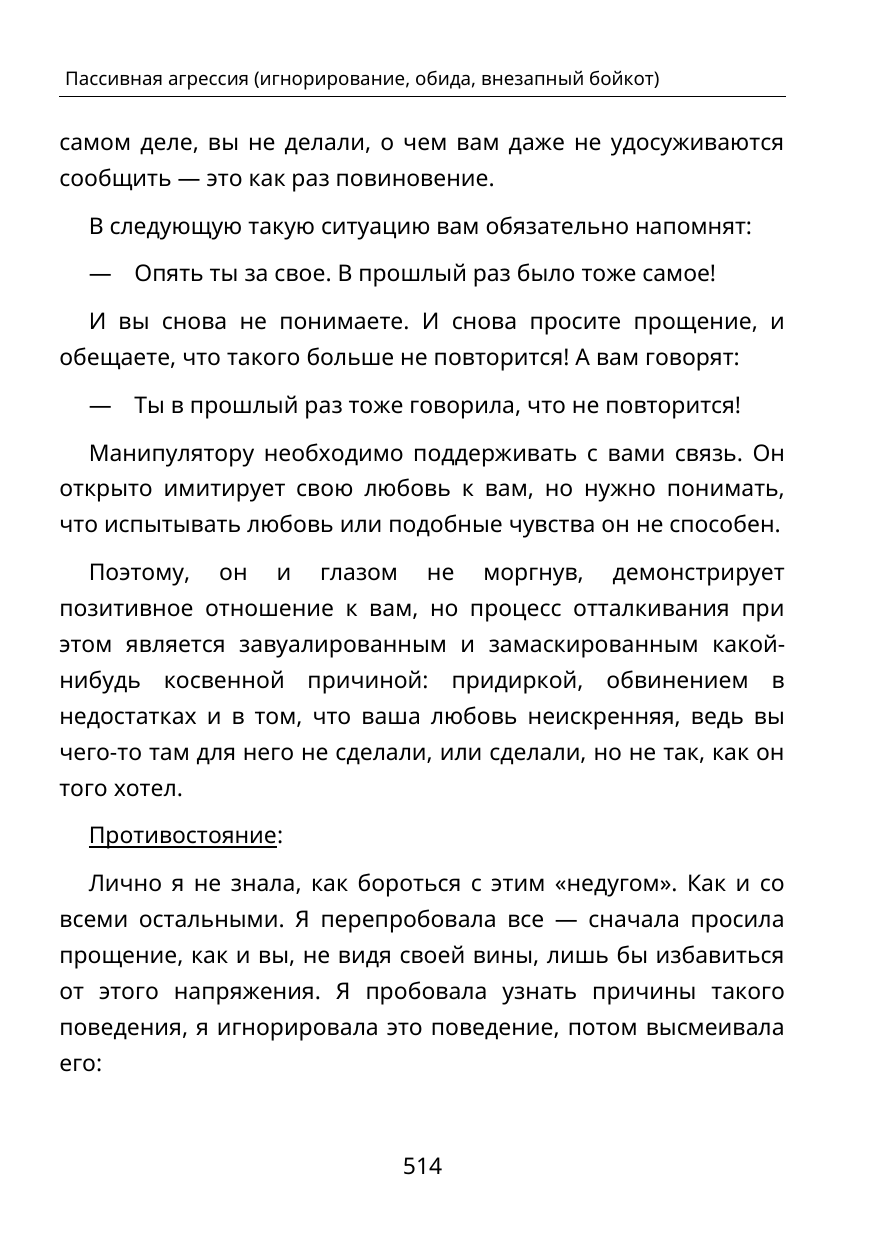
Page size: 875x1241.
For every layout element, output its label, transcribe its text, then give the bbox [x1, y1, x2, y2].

text И вы снова не понимаете. И снова просите прощение, и обещаете, что такого больше не повторится! А вам говорят: [59, 305, 786, 372]
text Противостояние: [59, 819, 786, 851]
text Манипулятору необходимо поддерживать с вами связь. Он открыто имитирует свою любовь к вам, но нужно понимать, что испытывать любовь или подобные чувства он не способен. [59, 436, 786, 539]
text Лично я не знала, как бороться с этим «недугом». Как и со всеми остальными. Я перепробовала все — сначала просила прощение, как и вы, не видя своей вины, лишь бы избавиться от этого напряжения. Я пробовала узнать причины такого поведения, я игнорировала это поведение, потом высмеивала его: [59, 867, 786, 1078]
text В следующую такую ситуацию вам обязательно напомнят: [59, 210, 786, 241]
list Опять ты за свое. В прошлый раз было тоже самое! [59, 257, 786, 289]
list Ты в прошлый раз тоже говорила, что не повторится! [59, 389, 786, 420]
text Поэтому, он и глазом не моргнув, демонстрирует позитивное отношение к вам, но процесс отталкивания при этом является завуалированным и замаскированным какой-нибудь косвенной причиной: придиркой, обвинением в недостатках и в том, что ваша любовь неискренняя, ведь вы чего-то там для него не сделали, или сделали, но не так, как он того хотел. [59, 556, 786, 803]
text самом деле, вы не делали, о чем вам даже не удосуживаются сообщить — это как раз повиновение. [59, 126, 786, 193]
